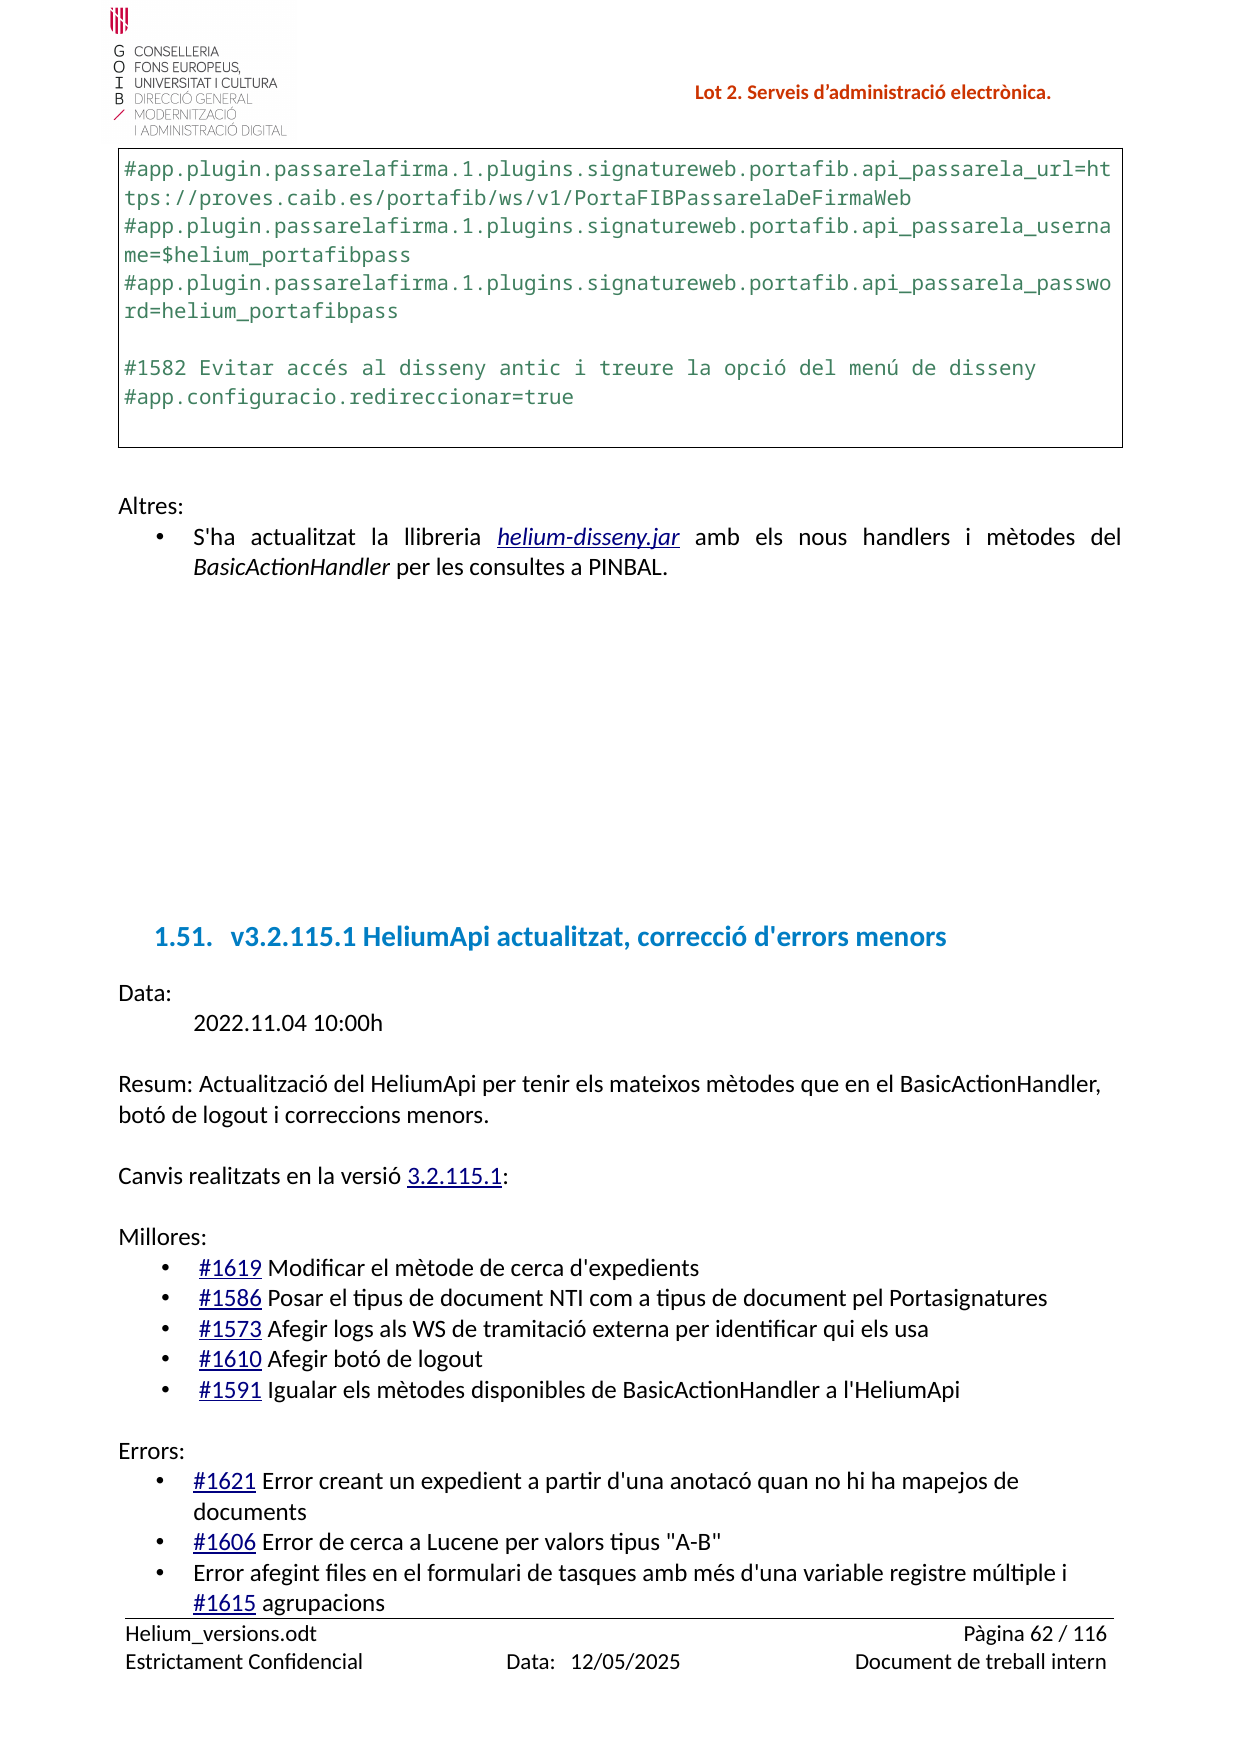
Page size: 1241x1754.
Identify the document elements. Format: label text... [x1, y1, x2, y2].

table_header #app.plugin.passarelafirma.1.plugins.signatureweb.portafib.api_passarela_url=https://proves.caib.es/portafib/ws/v1/PortaFIBPassarelaDeFirmaWeb #app.plugin.passarelafirma.1.plugins.signatureweb.portafib.api_passarela_username=$helium_portafibpass #app.plugin.passarelafirma.1.plugins.signatureweb.portafib.api_passarela_password=helium_portafibpass #1582 Evitar accés al disseny antic i treure la opció del menú de disseny #app.configuracio.redireccionar=true [119, 149, 1122, 447]
list #1591 Igualar els mètodes disponibles de BasicActionHandler a l'HeliumApi [161, 1374, 1122, 1404]
list #1573 Afegir logs als WS de tramitació externa per identificar qui els usa [161, 1313, 1122, 1343]
list #1621 Error creant un expedient a partir d'una anotacó quan no hi ha mapejos de documents [156, 1465, 1122, 1526]
text Data: [118, 977, 1122, 1007]
list Error afegint files en el formulari de tasques amb més d'una variable registre múltiple i #1615 agrupacions [156, 1557, 1122, 1618]
picture [100, 0, 297, 144]
text Millores: [118, 1221, 1122, 1252]
subtitle v3.2.115.1 HeliumApi actualitzat, correcció d'errors menors [153, 918, 1122, 953]
text Resum: Actualització del HeliumApi per tenir els mateixos mètodes que en el BasicActionHandler, botó de logout i correccions menors. [118, 1068, 1122, 1129]
list #1606 Error de cerca a Lucene per valors tipus "A-B" [156, 1526, 1122, 1557]
list S'ha actualitzat la llibreria helium-disseny.jar amb els nous handlers i mètodes del BasicActionHandler per les consultes a PINBAL. [156, 521, 1122, 582]
list #1586 Posar el tipus de document NTI com a tipus de document pel Portasignatures [161, 1282, 1122, 1313]
list #1610 Afegir botó de logout [161, 1343, 1122, 1374]
list #1619 Modificar el mètode de cerca d'expedients [161, 1252, 1122, 1282]
text Altres: [118, 490, 1122, 521]
text Canvis realitzats en la versió 3.2.115.1: [118, 1160, 1122, 1191]
text Errors: [118, 1435, 1122, 1465]
text 2022.11.04 10:00h [118, 1007, 1122, 1038]
